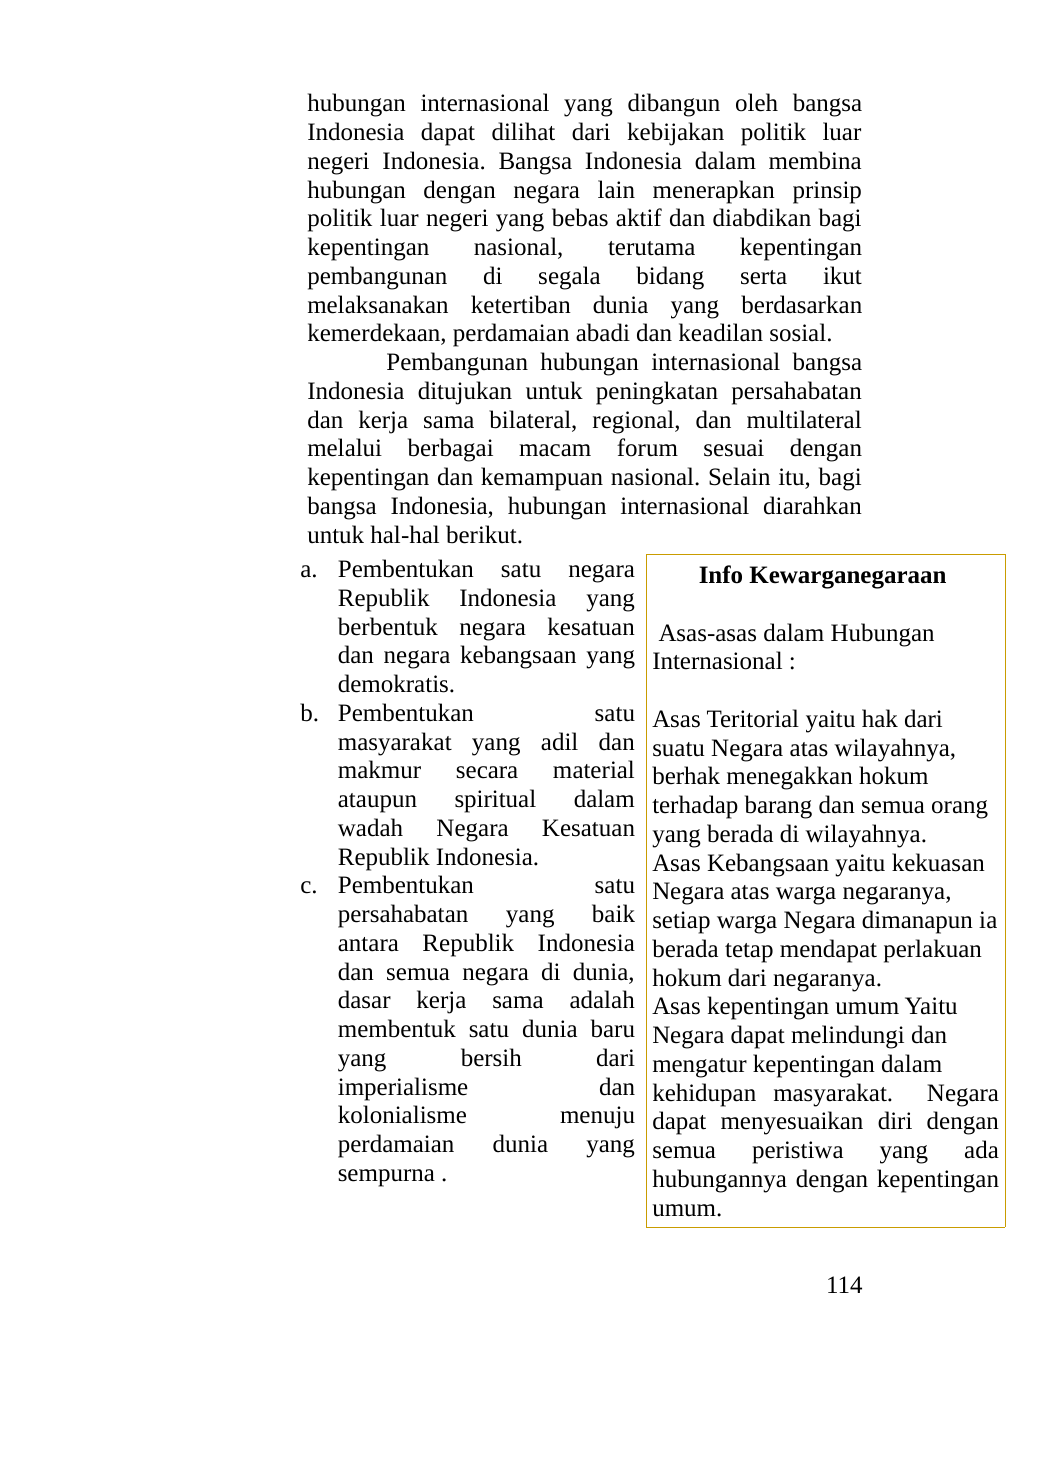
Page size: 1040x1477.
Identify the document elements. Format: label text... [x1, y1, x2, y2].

text hubungan internasional yang dibangun oleh bangsa Indonesia dapat dilihat dari kebijakan politik luar negeri Indonesia. Bangsa Indonesia dalam membina hubungan dengan negara lain menerapkan prinsip politik luar negeri yang bebas aktif dan diabdikan bagi kepentingan nasional, terutama kepentingan pembangunan di segala bidang serta ikut melaksanakan ketertiban dunia yang berdasarkan kemerdekaan, perdamaian abadi dan keadilan sosial. [307, 88, 862, 347]
text Pembangunan hubungan internasional bangsa Indonesia ditujukan untuk peningkatan persahabatan dan kerja sama bilateral, regional, dan multilateral melalui berbagai macam forum sesuai dengan kepentingan dan kemampuan nasional. Selain itu, bagi bangsa Indonesia, hubungan internasional diarahkan untuk hal-hal berikut. [307, 347, 862, 548]
table_header [641, 549, 1011, 1233]
table_header Info Kewarganegaraan Asas-asas dalam Hubungan Internasional : Asas Teritorial yaitu hak dari suatu Negara atas wilayahnya, berhak menegakkan hokum terhadap barang dan semua orang yang berada di wilayahnya. Asas Kebangsaan yaitu kekuasan Negara atas warga negaranya, setiap warga Negara dimanapun ia berada tetap mendapat perlakuan hokum dari negaranya. Asas kepentingan umum Yaitu Negara dapat melindungi dan mengatur kepentingan dalam kehidupan masyarakat. Negara dapat menyesuaikan diri dengan semua peristiwa yang ada hubungannya dengan kepentingan umum. [647, 555, 1005, 1227]
table_header Pembentukan satu negara Republik Indonesia yang berbentuk negara kesatuan dan negara kebangsaan yang demokratis. Pembentukan satu masyarakat yang adil dan makmur secara material ataupun spiritual dalam wadah Negara Kesatuan Republik Indonesia. Pembentukan satu persahabatan yang baik antara Republik Indonesia dan semua negara di dunia, dasar kerja sama adalah membentuk satu dunia baru yang bersih dari imperialisme dan kolonialisme menuju perdamaian dunia yang sempurna . [257, 549, 641, 1233]
